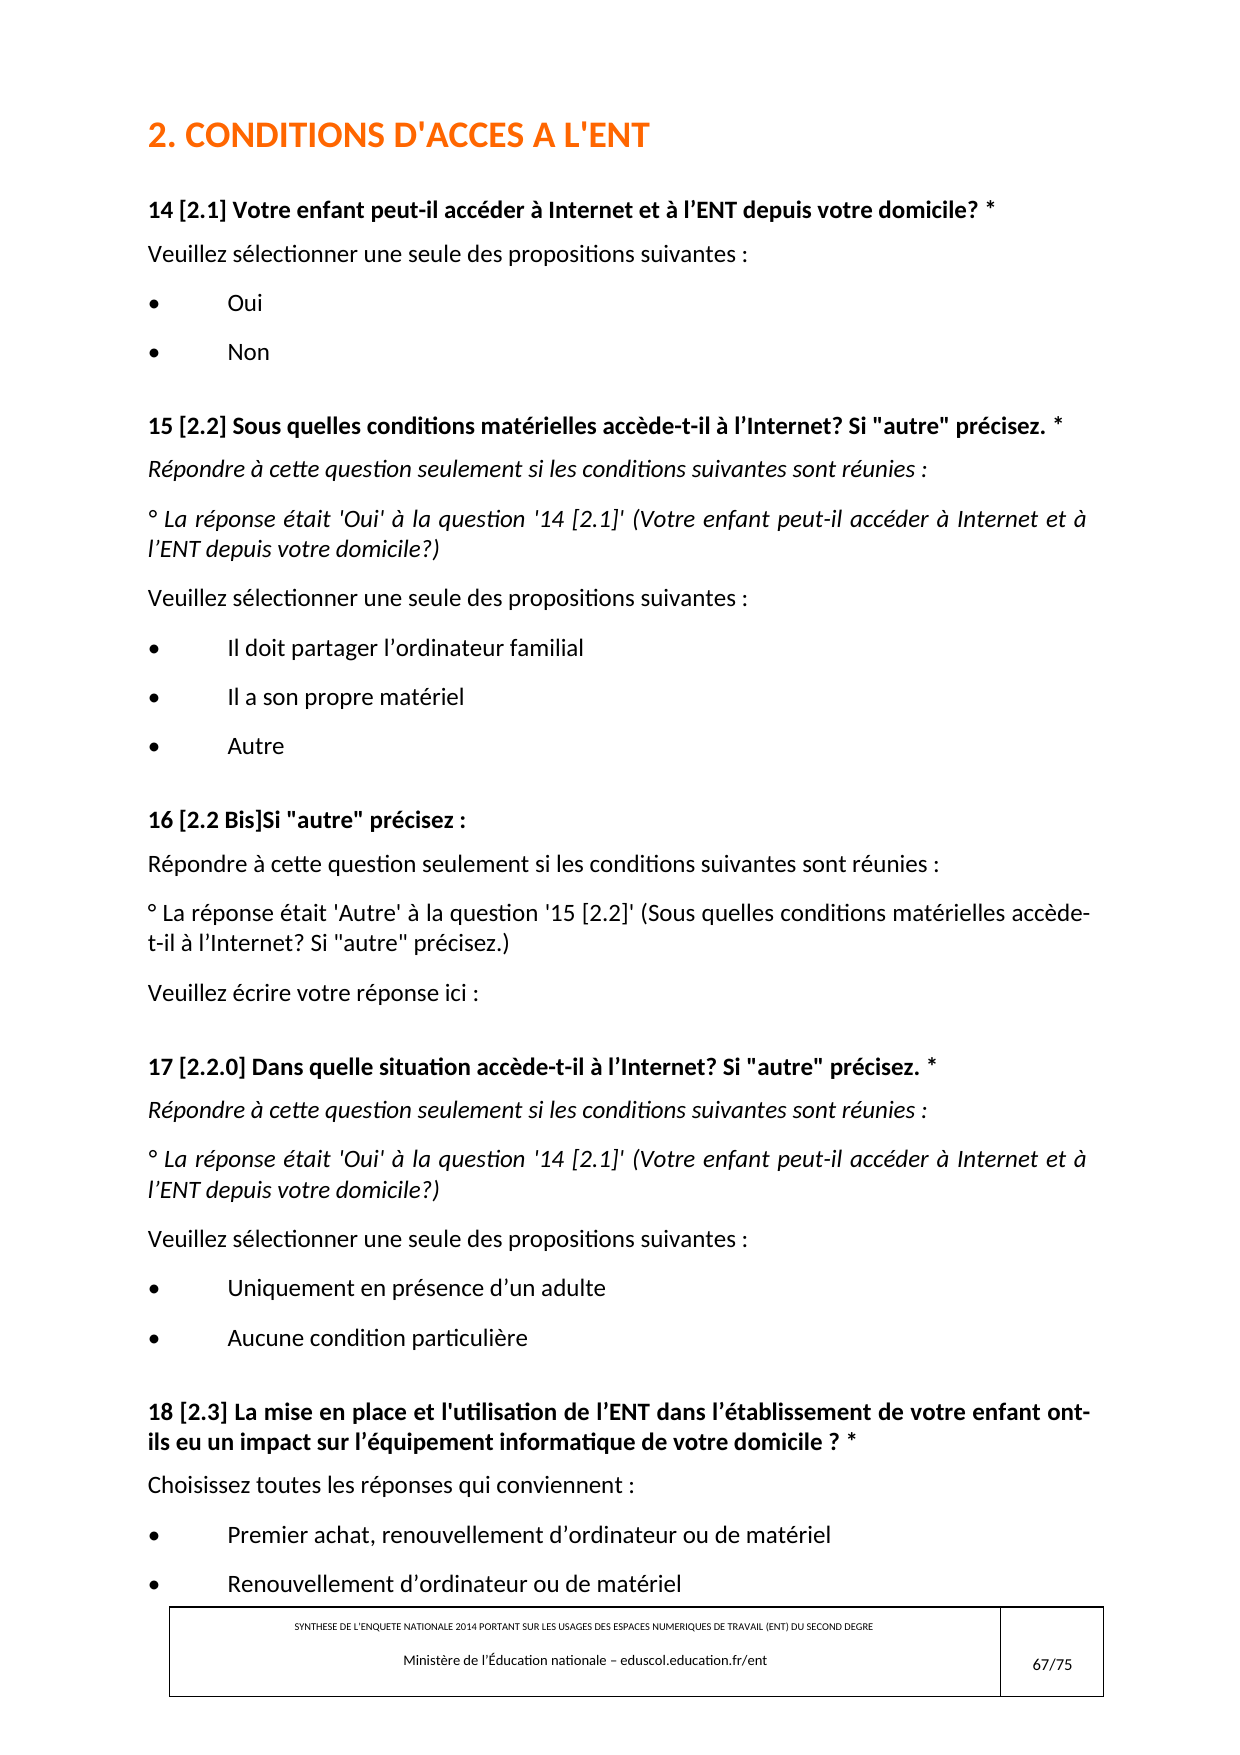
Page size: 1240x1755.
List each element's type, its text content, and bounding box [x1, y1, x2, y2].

text • Uniquement en présence d’un adulte [148, 1272, 1092, 1303]
text Veuillez écrire votre réponse ici : [148, 977, 1092, 1007]
text • Oui [148, 287, 1092, 317]
text 2. CONDITIONS D'ACCES A L'ENT [148, 111, 1092, 157]
text Veuillez sélectionner une seule des propositions suivantes : [148, 238, 1092, 268]
text Répondre à cette question seulement si les conditions suivantes sont réunies : [148, 453, 1092, 484]
text ° La réponse était 'Oui' à la question '14 [2.1]' (Votre enfant peut-il accéder à Internet et à l’ENT depuis votre domicile?) [148, 503, 1092, 564]
text • Autre [148, 730, 1092, 761]
text 15 [2.2] Sous quelles conditions matérielles accède-t-il à l’Internet? Si "autre" précisez. * [148, 411, 1092, 441]
text ° La réponse était 'Autre' à la question '15 [2.2]' (Sous quelles conditions matérielles accède-t-il à l’Internet? Si "autre" précisez.) [148, 897, 1092, 958]
text 17 [2.2.0] Dans quelle situation accède-t-il à l’Internet? Si "autre" précisez. * [148, 1051, 1092, 1082]
text 14 [2.1] Votre enfant peut-il accéder à Internet et à l’ENT depuis votre domicile? * [148, 195, 1092, 225]
text • Premier achat, renouvellement d’ordinateur ou de matériel [148, 1519, 1092, 1549]
text • Il a son propre matériel [148, 681, 1092, 712]
text • Il doit partager l’ordinateur familial [148, 632, 1092, 662]
text • Renouvellement d’ordinateur ou de matériel [148, 1568, 1092, 1598]
text 16 [2.2 Bis]Si "autre" précisez : [148, 805, 1092, 835]
text • Aucune condition particulière [148, 1322, 1092, 1352]
text Veuillez sélectionner une seule des propositions suivantes : [148, 1223, 1092, 1254]
text 18 [2.3] La mise en place et l'utilisation de l’ENT dans l’établissement de votre enfant ont-ils eu un impact sur l’équipement informatique de votre domicile ? * [148, 1396, 1092, 1457]
text Répondre à cette question seulement si les conditions suivantes sont réunies : [148, 1094, 1092, 1124]
text ° La réponse était 'Oui' à la question '14 [2.1]' (Votre enfant peut-il accéder à Internet et à l’ENT depuis votre domicile?) [148, 1143, 1092, 1204]
text Veuillez sélectionner une seule des propositions suivantes : [148, 583, 1092, 613]
text Répondre à cette question seulement si les conditions suivantes sont réunies : [148, 848, 1092, 878]
text • Non [148, 336, 1092, 367]
text Choisissez toutes les réponses qui conviennent : [148, 1469, 1092, 1500]
